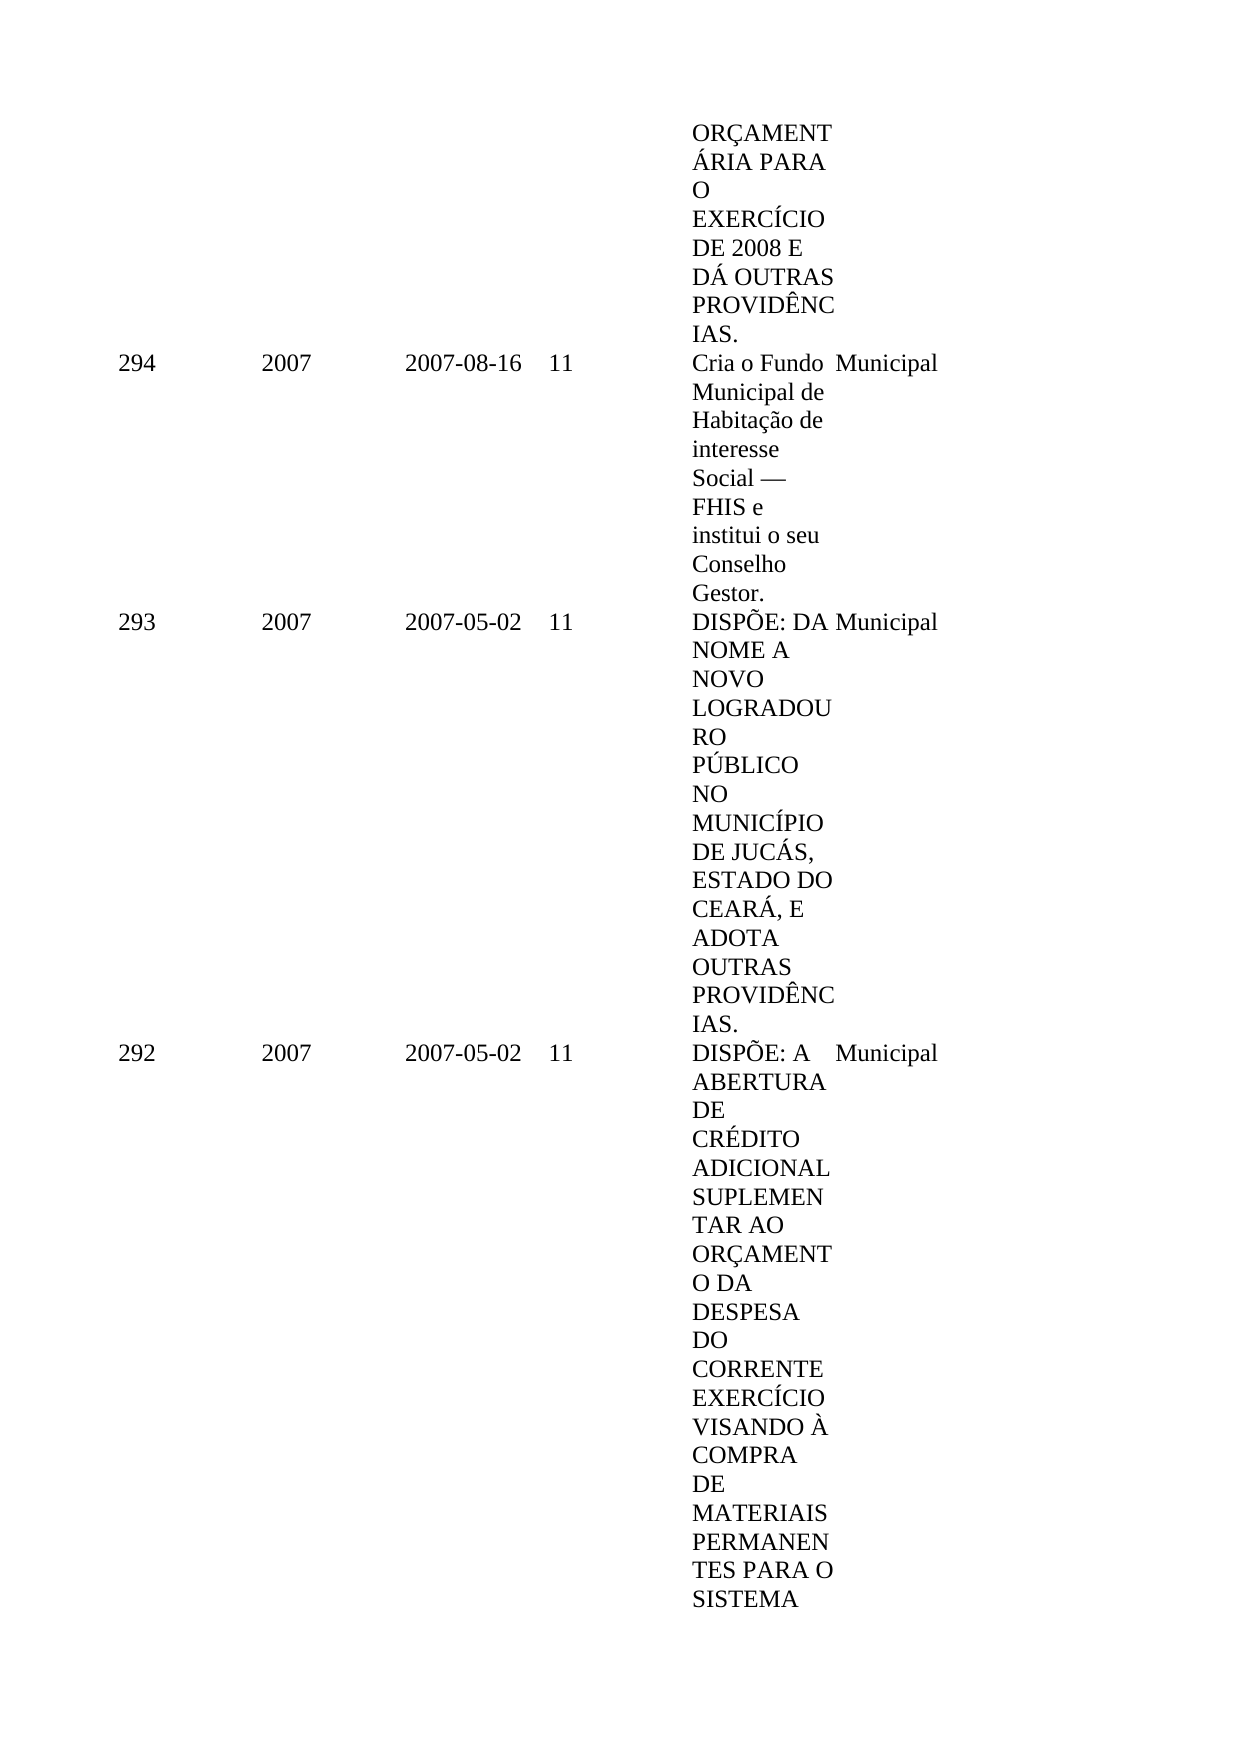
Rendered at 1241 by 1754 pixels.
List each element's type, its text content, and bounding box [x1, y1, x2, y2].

table_cell [405, 118, 548, 348]
table_cell 2007-08-16 [405, 348, 548, 607]
table_cell 2007 [261, 607, 405, 1038]
table_cell [979, 607, 1122, 1038]
table_cell Municipal [835, 348, 979, 607]
table_cell Cria o Fundo Municipal de Habitação de interesse Social — FHIS e institui o seu Conselho Gestor. [692, 348, 835, 607]
table_cell [979, 118, 1122, 348]
table_cell [548, 118, 692, 348]
table_cell [261, 118, 405, 348]
table_cell [835, 118, 979, 348]
table_cell 11 [548, 607, 692, 1038]
table_cell Municipal [835, 607, 979, 1038]
table_cell 2007 [261, 348, 405, 607]
table_cell 2007 [261, 1038, 405, 1613]
table_cell DISPÕE: DA NOME A NOVO LOGRADOURO PÚBLICO NO MUNICÍPIO DE JUCÁS, ESTADO DO CEARÁ, E ADOTA OUTRAS PROVIDÊNCIAS. [692, 607, 835, 1038]
table_cell 292 [118, 1038, 261, 1613]
table_cell 2007-05-02 [405, 1038, 548, 1613]
table_cell [979, 1038, 1122, 1613]
table_cell 2007-05-02 [405, 607, 548, 1038]
table_cell 11 [548, 1038, 692, 1613]
table_cell 11 [548, 348, 692, 607]
table_cell [979, 348, 1122, 607]
table_cell 293 [118, 607, 261, 1038]
table_cell Municipal [835, 1038, 979, 1613]
table_cell [118, 118, 261, 348]
table_cell 294 [118, 348, 261, 607]
table_cell DISPÕE: A ABERTURA DE CRÉDITO ADICIONAL SUPLEMENTAR AO ORÇAMENTO DA DESPESA DO CORRENTE EXERCÍCIO VISANDO À COMPRA DE MATERIAIS PERMANENTES PARA O SISTEMA [692, 1038, 835, 1613]
table_cell ORÇAMENTÁRIA PARA O EXERCÍCIO DE 2008 E DÁ OUTRAS PROVIDÊNCIAS. [692, 118, 835, 348]
